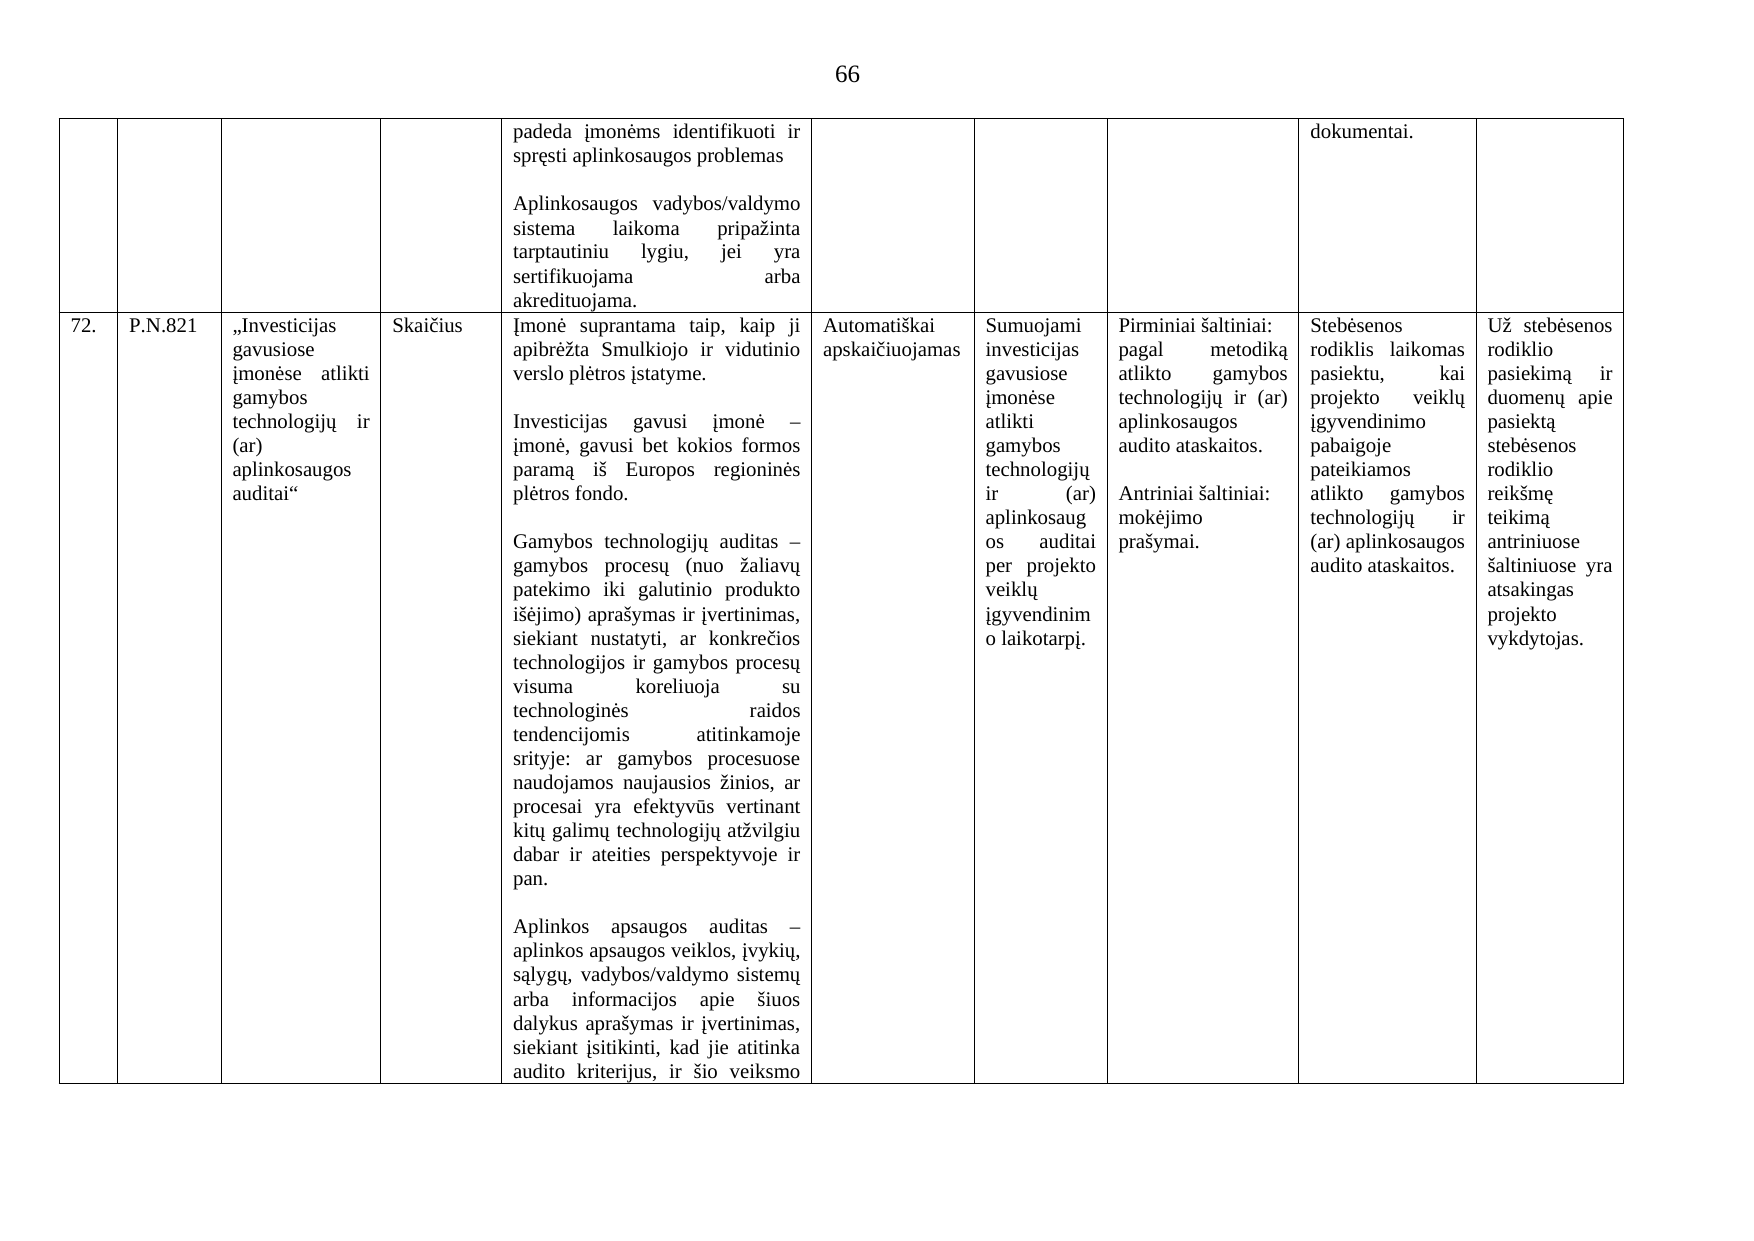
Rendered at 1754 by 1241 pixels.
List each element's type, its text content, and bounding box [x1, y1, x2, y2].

table_cell [975, 119, 1107, 312]
table_cell P.N.821 [118, 313, 221, 1083]
table_cell Stebėsenos rodiklis laikomas pasiektu, kai projekto veiklų įgyvendinimo pabaigoje pateikiamos atlikto gamybos technologijų ir (ar) aplinkosaugos audito ataskaitos. [1299, 313, 1476, 1083]
table_cell [1108, 119, 1298, 312]
table_cell Skaičius [381, 313, 501, 1083]
table_cell padeda įmonėms identifikuoti ir spręsti aplinkosaugos problemas Aplinkosaugos vadybos/valdymo sistema laikoma pripažinta tarptautiniu lygiu, jei yra sertifikuojama arba akredituojama. [502, 119, 811, 312]
table_cell „Investicijas gavusiose įmonėse atlikti gamybos technologijų ir (ar) aplinkosaugos auditai“ [222, 313, 380, 1083]
table_cell Automatiškai apskaičiuojamas [812, 313, 974, 1083]
table_cell [60, 119, 117, 312]
table_cell [118, 119, 221, 312]
table_cell Pirminiai šaltiniai: pagal metodiką atlikto gamybos technologijų ir (ar) aplinkosaugos audito ataskaitos. Antriniai šaltiniai: mokėjimo prašymai. [1108, 313, 1298, 1083]
table_cell [812, 119, 974, 312]
table_cell Sumuojami investicijas gavusiose įmonėse atlikti gamybos technologijų ir (ar) aplinkosaugos auditai per projekto veiklų įgyvendinimo laikotarpį. [975, 313, 1107, 1083]
table_cell 72. [60, 313, 117, 1083]
table_cell [222, 119, 380, 312]
table_cell Už stebėsenos rodiklio pasiekimą ir duomenų apie pasiektą stebėsenos rodiklio reikšmę teikimą antriniuose šaltiniuose yra atsakingas projekto vykdytojas. [1477, 313, 1623, 1083]
table_cell [381, 119, 501, 312]
table_cell [1477, 119, 1623, 312]
table_cell dokumentai. [1299, 119, 1476, 312]
table_cell Įmonė suprantama taip, kaip ji apibrėžta Smulkiojo ir vidutinio verslo plėtros įstatyme. Investicijas gavusi įmonė – įmonė, gavusi bet kokios formos paramą iš Europos regioninės plėtros fondo. Gamybos technologijų auditas – gamybos procesų (nuo žaliavų patekimo iki galutinio produkto išėjimo) aprašymas ir įvertinimas, siekiant nustatyti, ar konkrečios technologijos ir gamybos procesų visuma koreliuoja su technologinės raidos tendencijomis atitinkamoje srityje: ar gamybos procesuose naudojamos naujausios žinios, ar procesai yra efektyvūs vertinant kitų galimų technologijų atžvilgiu dabar ir ateities perspektyvoje ir pan. Aplinkos apsaugos auditas – aplinkos apsaugos veiklos, įvykių, sąlygų, vadybos/valdymo sistemų arba informacijos apie šiuos dalykus aprašymas ir įvertinimas, siekiant įsitikinti, kad jie atitinka audito kriterijus, ir šio veiksmo [502, 313, 811, 1083]
